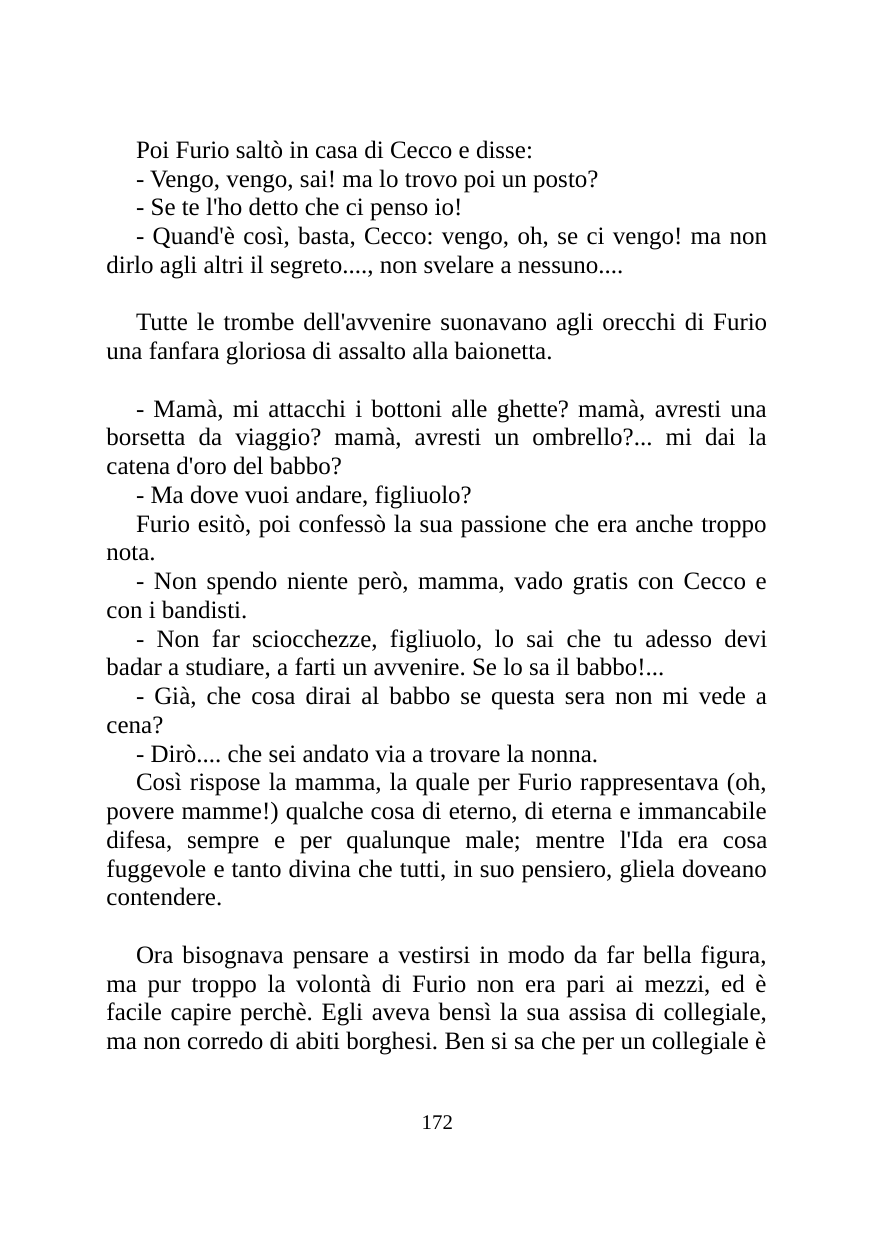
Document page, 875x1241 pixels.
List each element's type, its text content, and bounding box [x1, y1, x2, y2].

text - Quand'è così, basta, Cecco: vengo, oh, se ci vengo! ma non dirlo agli altri il segreto...., non svelare a nessuno.... [106, 221, 768, 279]
text - Vengo, vengo, sai! ma lo trovo poi un posto? [106, 164, 768, 192]
text - Se te l'ho detto che ci penso io! [106, 192, 768, 221]
text - Non spendo niente però, mamma, vado gratis con Cecco e con i bandisti. [106, 566, 768, 624]
text Così rispose la mamma, la quale per Furio rappresentava (oh, povere mamme!) qualche cosa di eterno, di eterna e immancabile difesa, sempre e per qualunque male; mentre l'Ida era cosa fuggevole e tanto divina che tutti, in suo pensiero, gliela doveano contendere. [106, 767, 768, 911]
text Ora bisognava pensare a vestirsi in modo da far bella figura, ma pur troppo la volontà di Furio non era pari ai mezzi, ed è facile capire perchè. Egli aveva bensì la sua assisa di collegiale, ma non corredo di abiti borghesi. Ben si sa che per un collegiale è [106, 940, 768, 1055]
text - Mamà, mi attacchi i bottoni alle ghette? mamà, avresti una borsetta da viaggio? mamà, avresti un ombrello?... mi dai la catena d'oro del babbo? [106, 394, 768, 480]
text Tutte le trombe dell'avvenire suonavano agli orecchi di Furio una fanfara gloriosa di assalto alla baionetta. [106, 307, 768, 365]
text - Ma dove vuoi andare, figliuolo? [106, 480, 768, 509]
text - Non far sciocchezze, figliuolo, lo sai che tu adesso devi badar a studiare, a farti un avvenire. Se lo sa il babbo!... [106, 624, 768, 681]
text - Già, che cosa dirai al babbo se questa sera non mi vede a cena? [106, 681, 768, 739]
text - Dirò.... che sei andato via a trovare la nonna. [106, 739, 768, 767]
text Poi Furio saltò in casa di Cecco e disse: [106, 135, 768, 164]
text Furio esitò, poi confessò la sua passione che era anche troppo nota. [106, 509, 768, 566]
